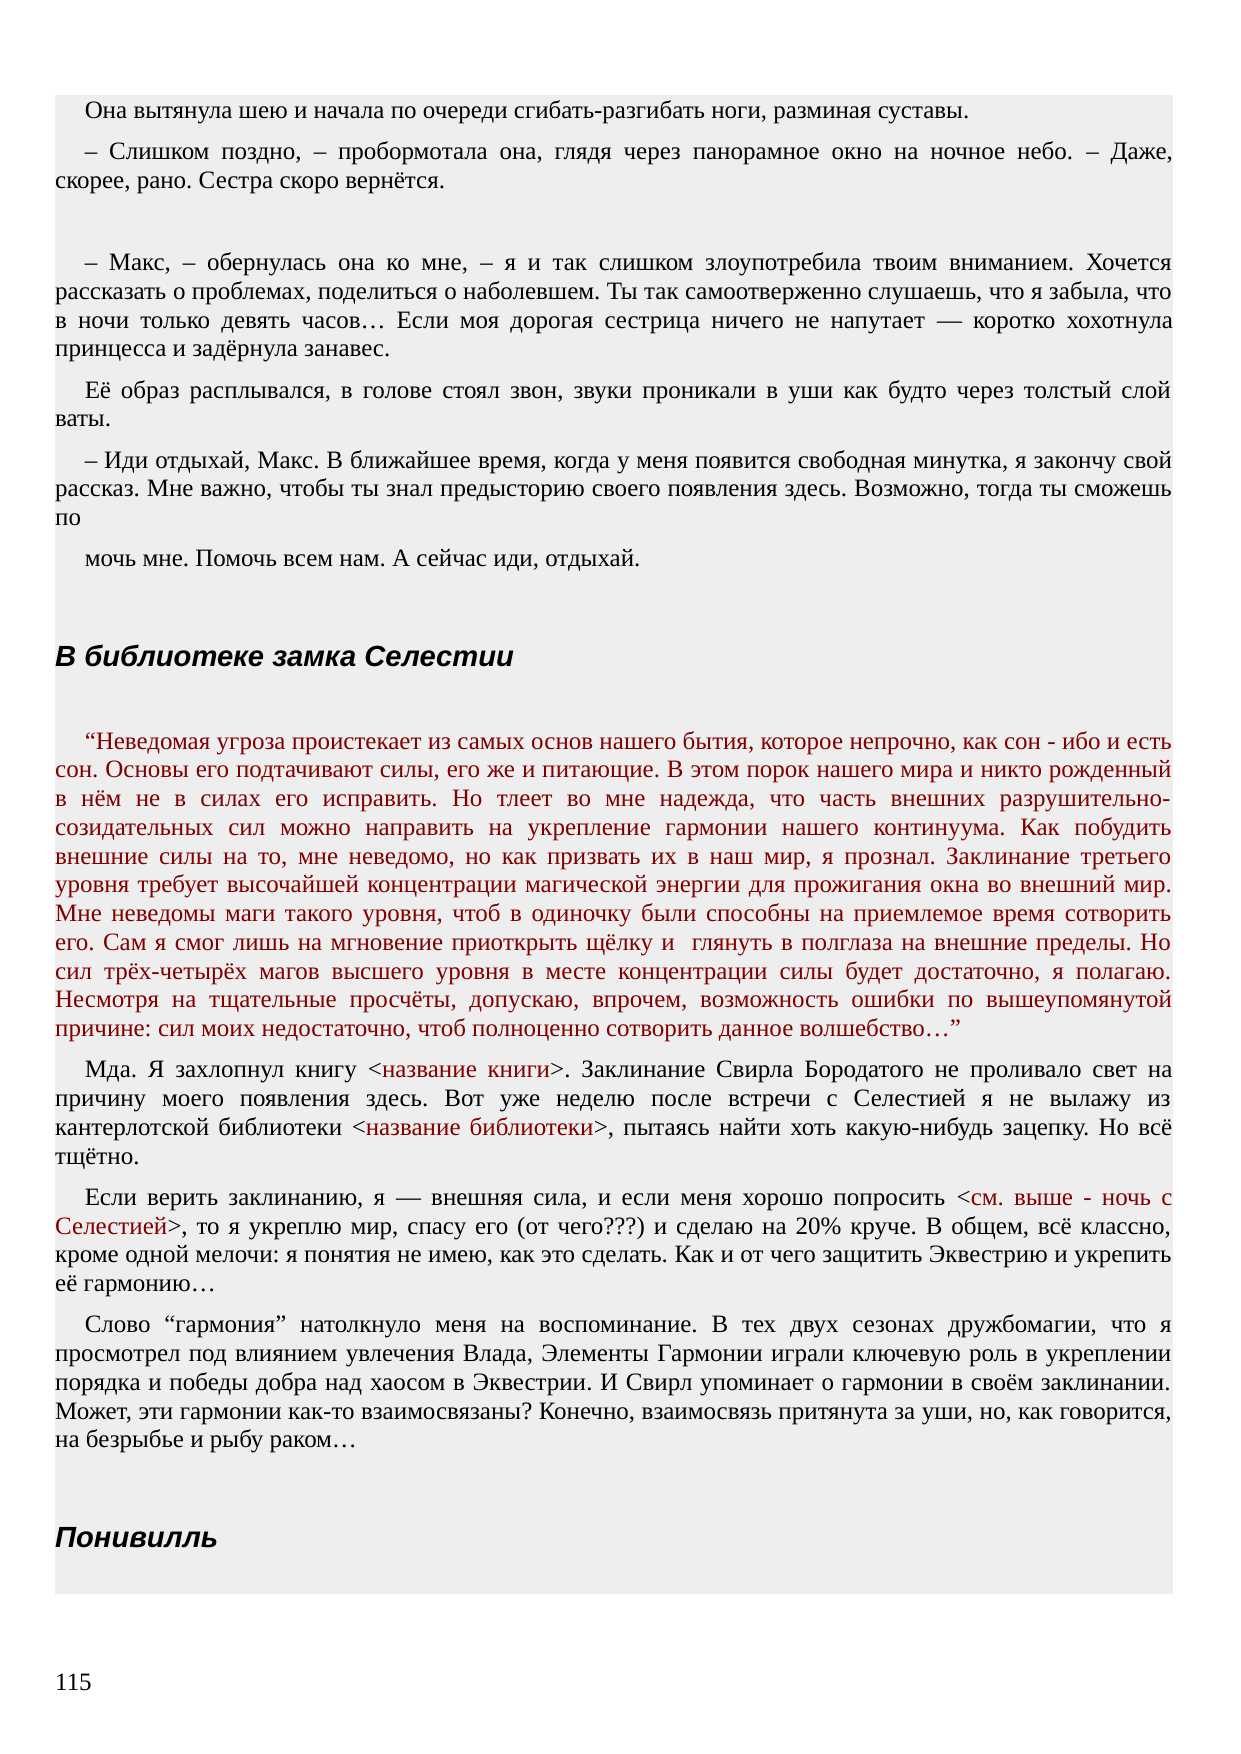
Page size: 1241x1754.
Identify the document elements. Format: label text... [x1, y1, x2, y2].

text мочь мне. Помочь всем нам. А сейчас иди, отдыхай. [55, 543, 1173, 572]
text Она вытянула шею и начала по очереди сгибать-разгибать ноги, разминая суставы. [55, 95, 1173, 123]
text – Иди отдыхай, Макс. В ближайшее время, когда у меня появится свободная минутка, я закончу свой рассказ. Мне важно, чтобы ты знал предысторию своего появления здесь. Возможно, тогда ты сможешь по [55, 445, 1173, 531]
subtitle Понивилль [55, 1519, 1173, 1553]
text – Слишком поздно, – пробормотала она, глядя через панорамное окно на ночное небо. – Даже, скорее, рано. Сестра скоро вернётся. [55, 136, 1173, 193]
subtitle В библиотеке замка Селестии [55, 638, 1173, 672]
text “Неведомая угроза проистекает из самых основ нашего бытия, которое непрочно, как сон - ибо и есть сон. Основы его подтачивают силы, его же и питающие. В этом порок нашего мира и никто рожденный в нём не в силах его исправить. Но тлеет во мне надежда, что часть внешних разрушительно-созидательных сил можно направить на укрепление гармонии нашего континуума. Как побудить внешние силы на то, мне неведомо, но как призвать их в наш мир, я прознал. Заклинание третьего уровня требует высочайшей концентрации магической энергии для прожигания окна во внешний мир. Мне неведомы маги такого уровня, чтоб в одиночку были способны на приемлемое время сотворить его. Сам я смог лишь на мгновение приоткрыть щёлку и глянуть в полглаза на внешние пределы. Но сил трёх-четырёх магов высшего уровня в месте концентрации силы будет достаточно, я полагаю. Несмотря на тщательные просчёты, допускаю, впрочем, возможность ошибки по вышеупомянутой причине: сил моих недостаточно, чтоб полноценно сотворить данное волшебство…” [55, 726, 1173, 1042]
text Её образ расплывался, в голове стоял звон, звуки проникали в уши как будто через толстый слой ваты. [55, 375, 1173, 432]
text Если верить заклинанию, я — внешняя сила, и если меня хорошо попросить <см. выше - ночь с Селестией>, то я укреплю мир, спасу его (от чего???) и сделаю на 20% круче. В общем, всё классно, кроме одной мелочи: я понятия не имею, как это сделать. Как и от чего защитить Эквестрию и укрепить её гармонию… [55, 1182, 1173, 1297]
text Мда. Я захлопнул книгу <название книги>. Заклинание Свирла Бородатого не проливало свет на причину моего появления здесь. Вот уже неделю после встречи с Селестией я не вылажу из кантерлотской библиотеки <название библиотеки>, пытаясь найти хоть какую-нибудь зацепку. Но всё тщётно. [55, 1054, 1173, 1169]
text – Макс, – обернулась она ко мне, – я и так слишком злоупотребила твоим вниманием. Хочется рассказать о проблемах, поделиться о наболевшем. Ты так самоотверженно слушаешь, что я забыла, что в ночи только девять часов… Если моя дорогая сестрица ничего не напутает — коротко хохотнула принцесса и задёрнула занавес. [55, 247, 1173, 362]
text Слово “гармония” натолкнуло меня на воспоминание. В тех двух сезонах дружбомагии, что я просмотрел под влиянием увлечения Влада, Элементы Гармонии играли ключевую роль в укреплении порядка и победы добра над хаосом в Эквестрии. И Свирл упоминает о гармонии в своём заклинании. Может, эти гармонии как-то взаимосвязаны? Конечно, взаимосвязь притянута за уши, но, как говорится, на безрыбье и рыбу раком… [55, 1309, 1173, 1453]
